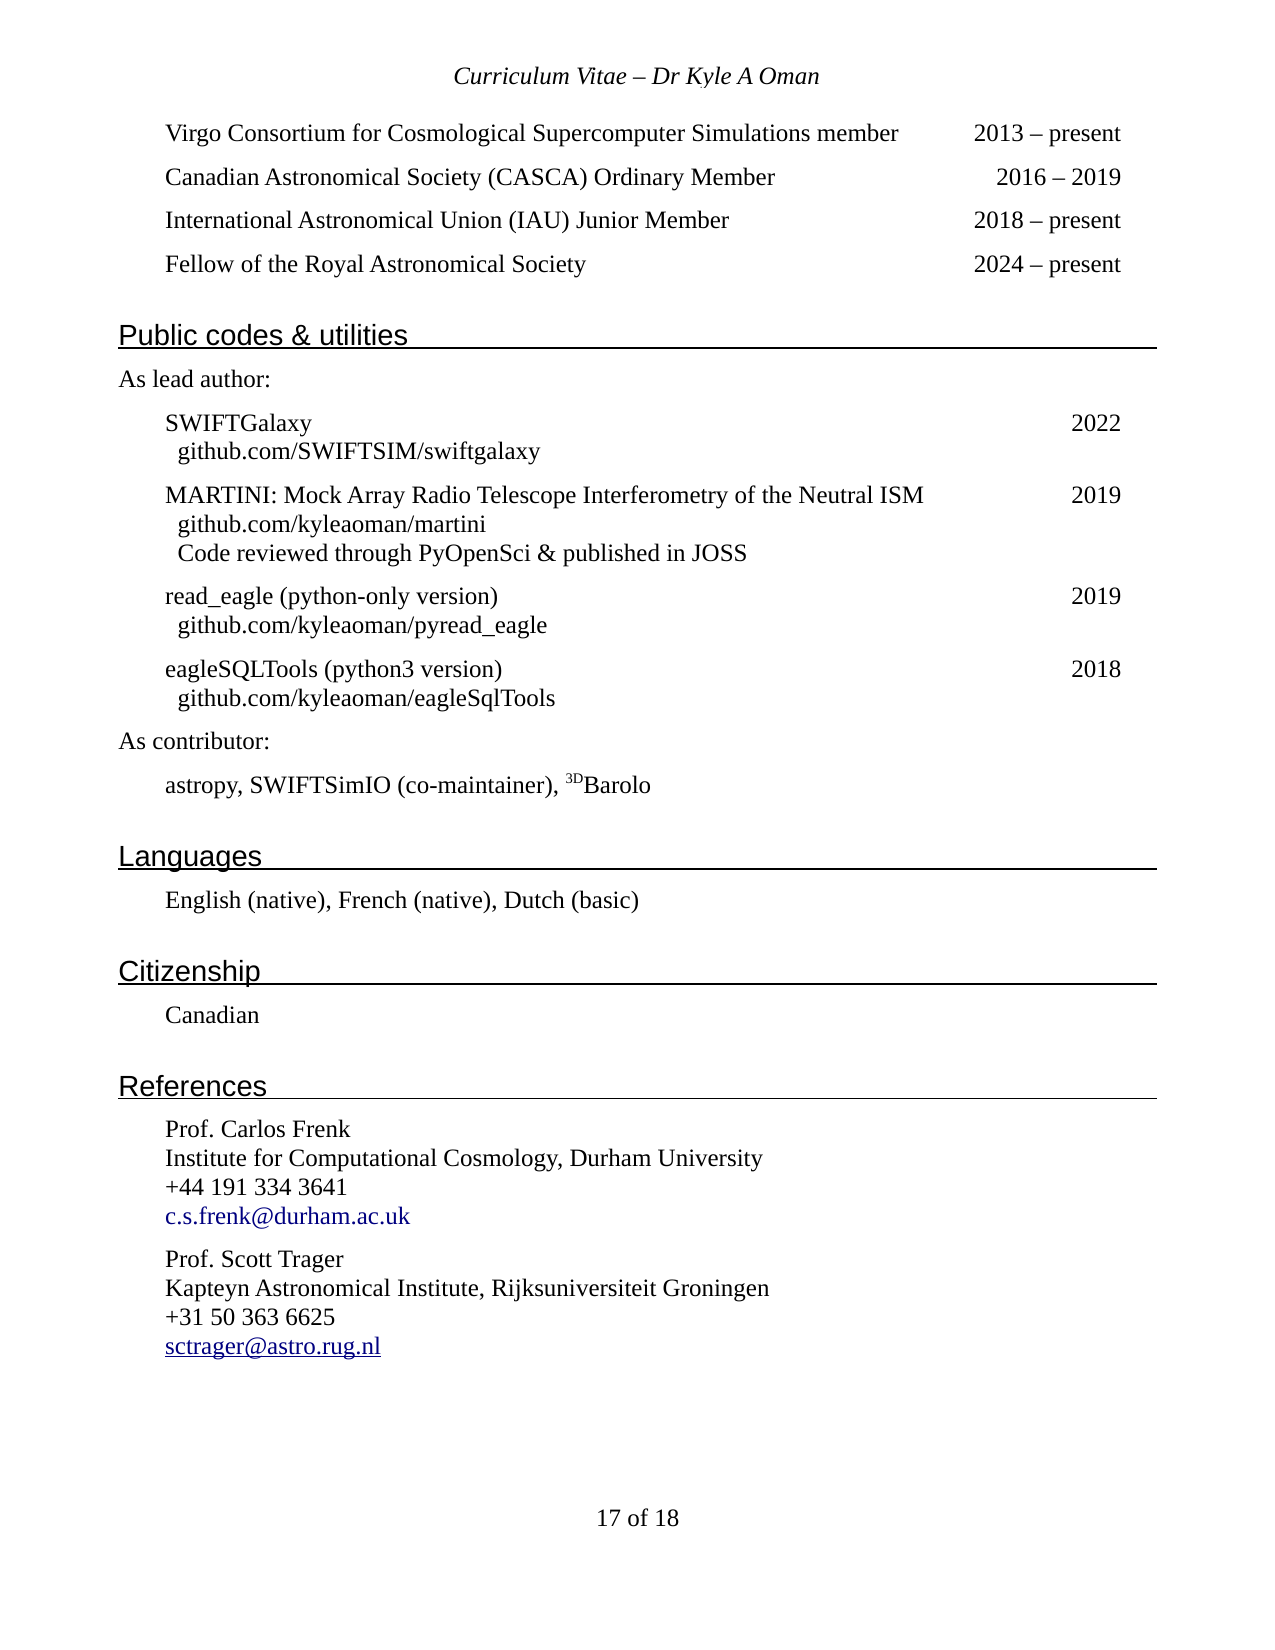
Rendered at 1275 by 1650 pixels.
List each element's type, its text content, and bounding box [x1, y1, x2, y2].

subtitle Public codes & utilities [118, 318, 1157, 347]
text As lead author: [118, 364, 1157, 393]
text As contributor: [118, 726, 1157, 755]
text English (native), French (native), Dutch (basic) [118, 885, 1157, 914]
text Fellow of the Royal Astronomical Society 2024 – present [118, 249, 1157, 278]
text eagleSQLTools (python3 version) 2018 github.com/kyleaoman/eagleSqlTools [118, 654, 1157, 711]
text Canadian [118, 1000, 1157, 1028]
text International Astronomical Union (IAU) Junior Member 2018 – present [118, 205, 1157, 234]
text Prof. Carlos Frenk Institute for Computational Cosmology, Durham University +44 191 334 3641 c.s.frenk@durham.ac.uk [118, 1114, 1157, 1229]
text SWIFTGalaxy 2022 github.com/SWIFTSIM/swiftgalaxy [118, 408, 1157, 465]
text read_eagle (python-only version) 2019 github.com/kyleaoman/pyread_eagle [118, 581, 1157, 639]
text MARTINI: Mock Array Radio Telescope Interferometry of the Neutral ISM 2019 github.com/kyleaoman/martini Code reviewed through PyOpenSci & published in JOSS [118, 480, 1157, 566]
text Canadian Astronomical Society (CASCA) Ordinary Member 2016 – 2019 [118, 162, 1157, 190]
subtitle Languages [118, 839, 1157, 868]
text astropy, SWIFTSimIO (co-maintainer), 3DBarolo [118, 770, 1157, 799]
subtitle Citizenship [118, 954, 1157, 983]
subtitle References [118, 1068, 1157, 1098]
text Virgo Consortium for Cosmological Supercomputer Simulations member 2013 – present [118, 118, 1157, 147]
text Prof. Scott Trager Kapteyn Astronomical Institute, Rijksuniversiteit Groningen +31 50 363 6625 sctrager@astro.rug.nl [118, 1244, 1157, 1359]
